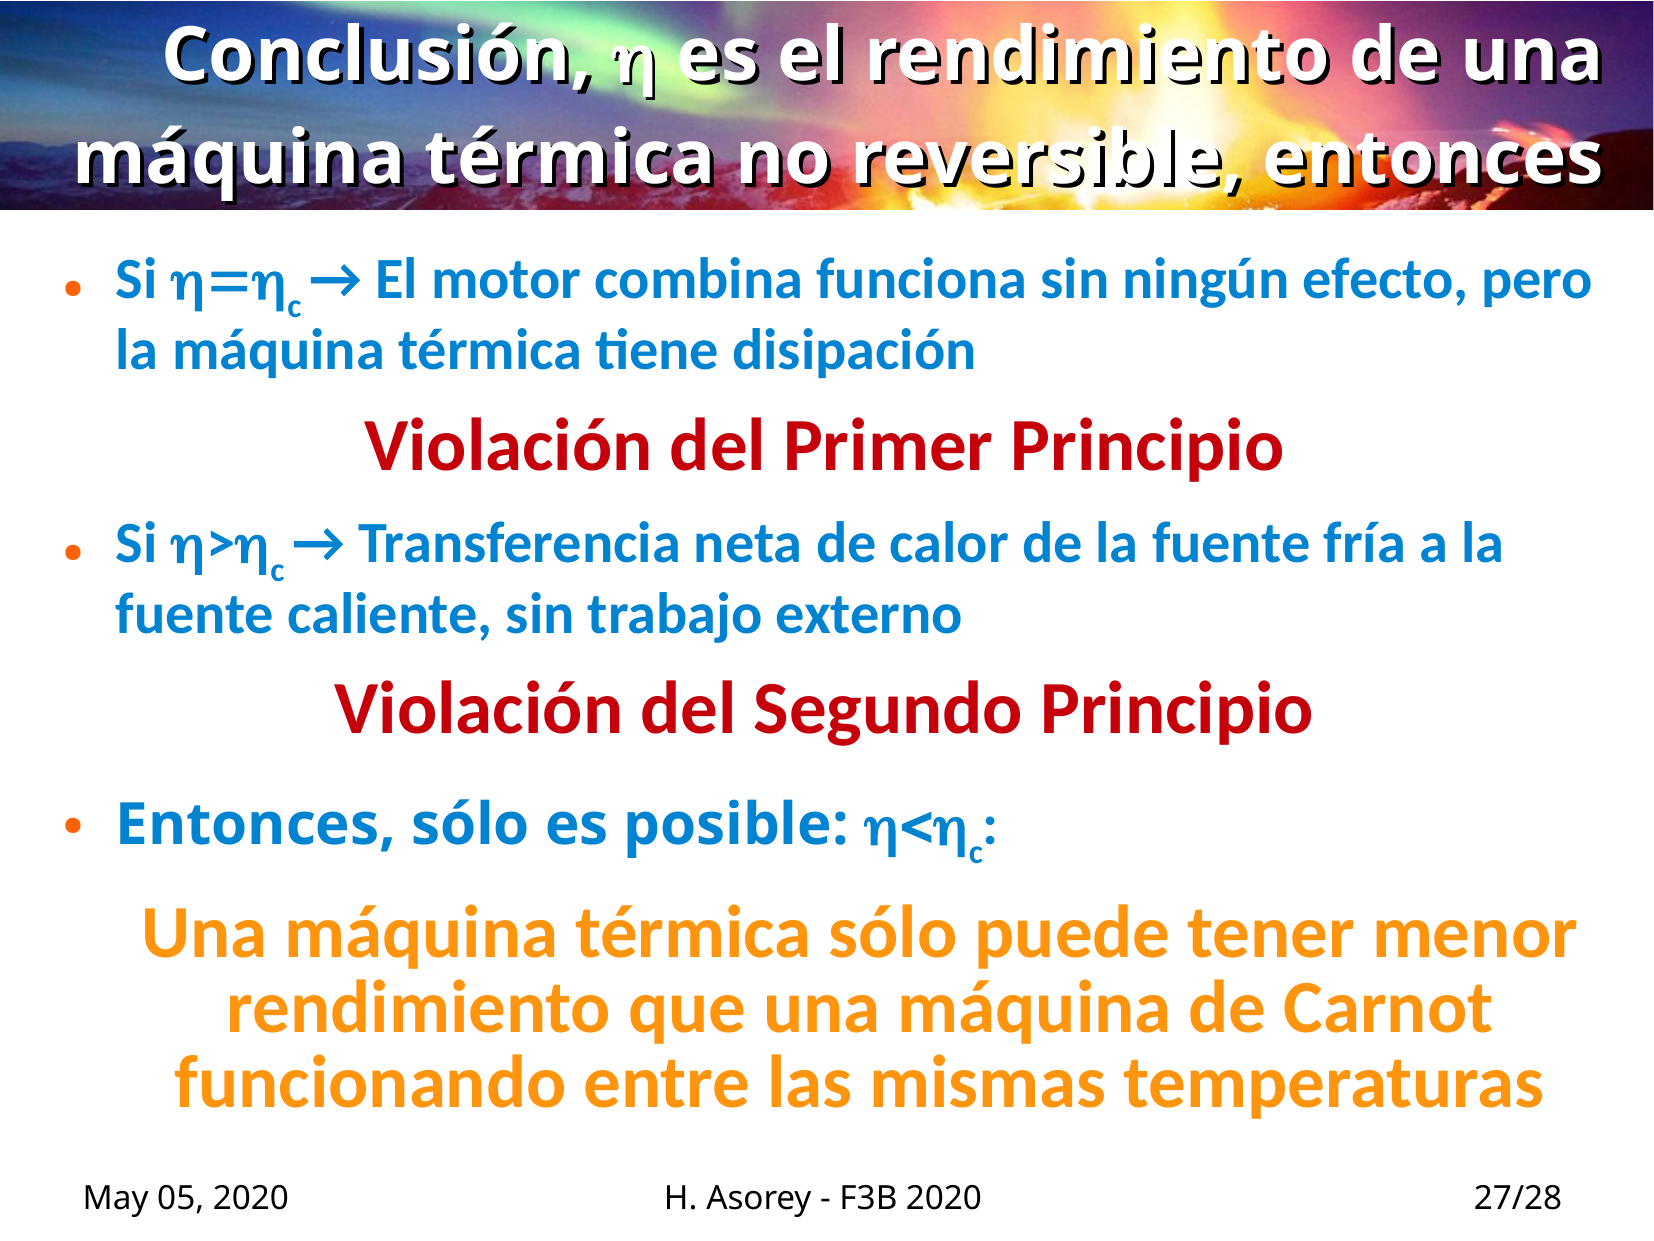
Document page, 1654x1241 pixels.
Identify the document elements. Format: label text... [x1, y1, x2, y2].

list Si h=hc → El motor combina funciona sin ningún efecto, pero la máquina térmica tiene disipación Violación del Primer Principio Si h>hc → Transferencia neta de calor de la fuente fría a la fuente caliente, sin trabajo externo Violación del Segundo Principio Entonces, sólo es posible: h<hc: Una máquina térmica sólo puede tener menor rendimiento que una máquina de Carnot funcionando entre las mismas temperaturas [45, 255, 1606, 1156]
title Conclusión, h es el rendimiento de una máquina térmica no reversible, entonces [45, 11, 1606, 195]
picture [0, 1, 1654, 210]
